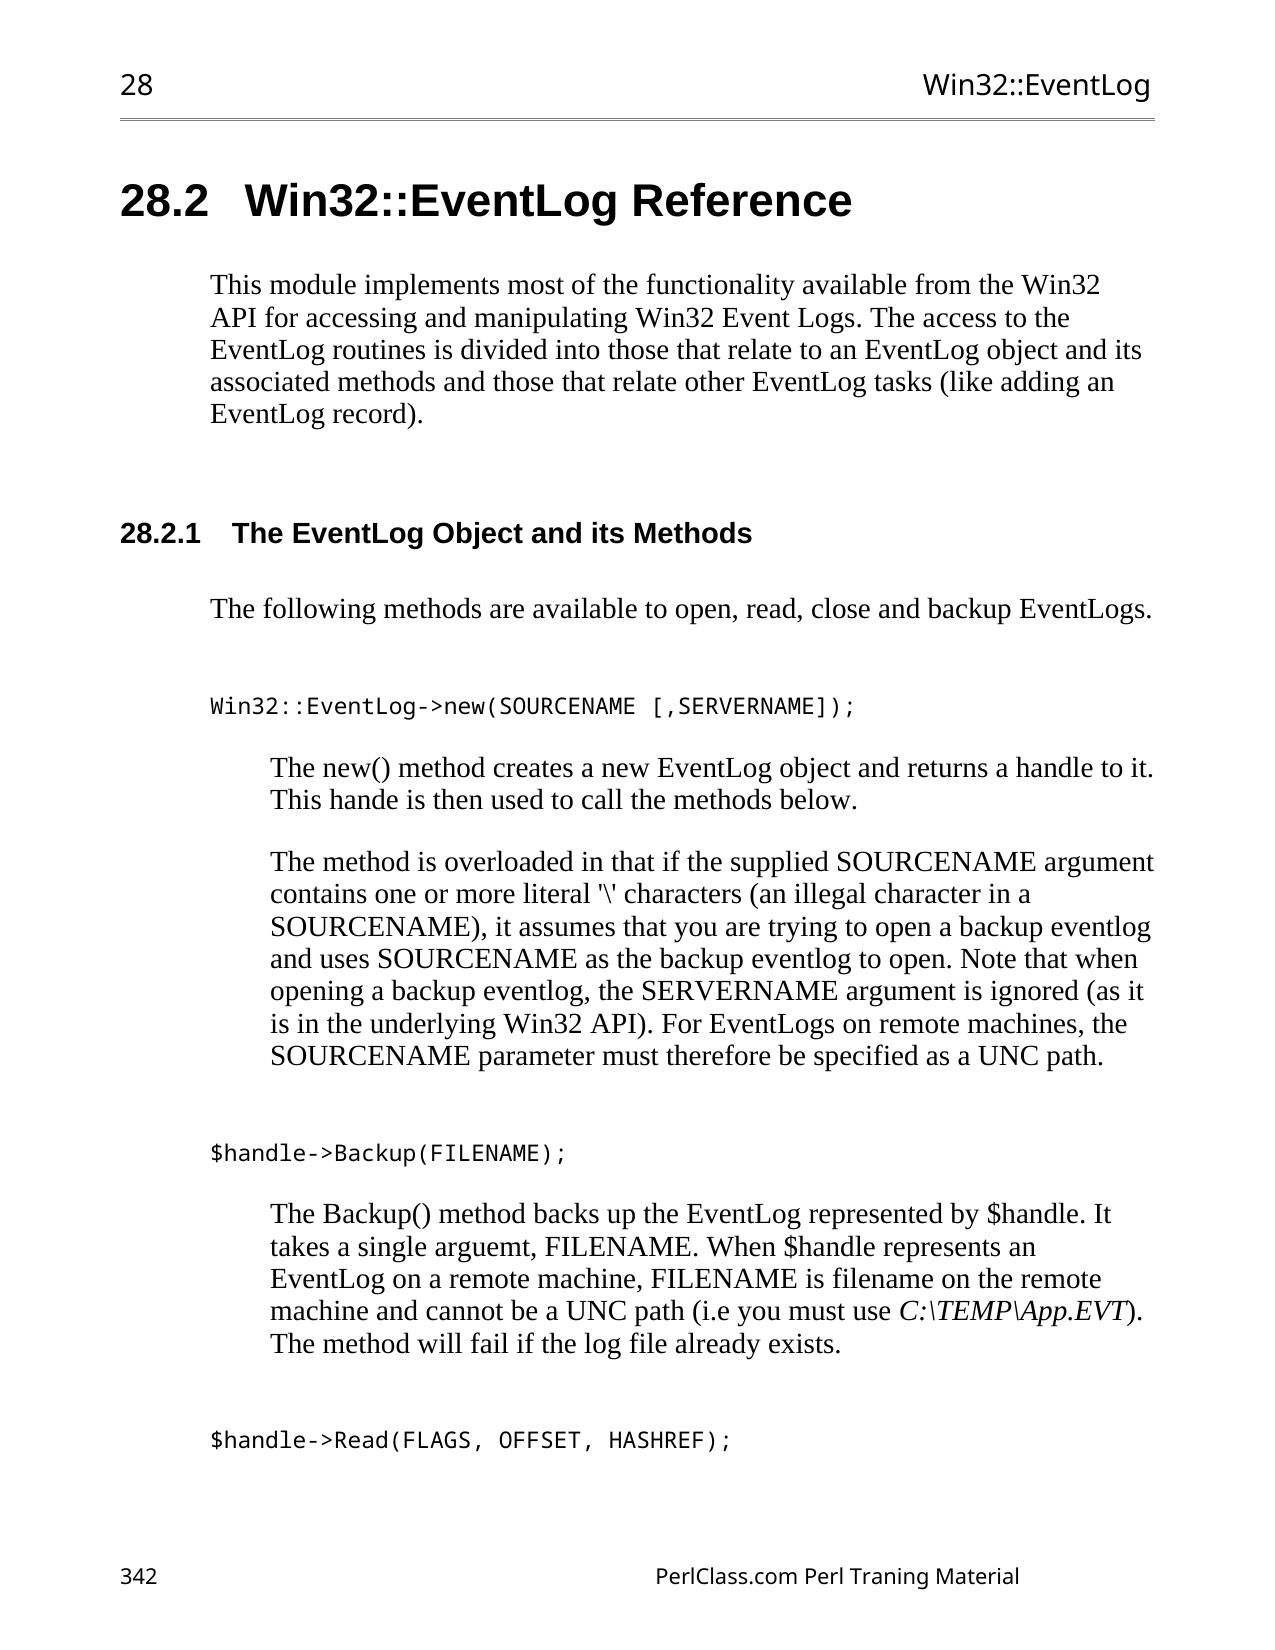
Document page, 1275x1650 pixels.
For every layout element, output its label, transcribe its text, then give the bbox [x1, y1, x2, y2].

text $handle->Read(FLAGS, OFFSET, HASHREF); [210, 1423, 1155, 1456]
text The new() method creates a new EventLog object and returns a handle to it. This hande is then used to call the methods below. [270, 751, 1155, 816]
text The following methods are available to open, read, close and backup EventLogs. [210, 592, 1155, 625]
text Win32::EventLog->new(SOURCENAME [,SERVERNAME]); [210, 688, 1155, 721]
subtitle The EventLog Object and its Methods [120, 517, 1155, 550]
subtitle Win32::EventLog Reference [120, 175, 1155, 226]
text This module implements most of the functionality available from the Win32 API for accessing and manipulating Win32 Event Logs. The access to the EventLog routines is divided into those that relate to an EventLog object and its associated methods and those that relate other EventLog tasks (like adding an EventLog record). [210, 269, 1155, 430]
text $handle->Backup(FILENAME); [210, 1135, 1155, 1168]
text The Backup() method backs up the EventLog represented by $handle. It takes a single arguemt, FILENAME. When $handle represents an EventLog on a remote machine, FILENAME is filename on the remote machine and cannot be a UNC path (i.e you must use C:\TEMP\App.EVT). The method will fail if the log file already exists. [270, 1198, 1155, 1359]
text The method is overloaded in that if the supplied SOURCENAME argument contains one or more literal '\' characters (an illegal character in a SOURCENAME), it assumes that you are trying to open a backup eventlog and uses SOURCENAME as the backup eventlog to open. Note that when opening a backup eventlog, the SERVERNAME argument is ignored (as it is in the underlying Win32 API). For EventLogs on remote machines, the SOURCENAME parameter must therefore be specified as a UNC path. [270, 846, 1155, 1072]
